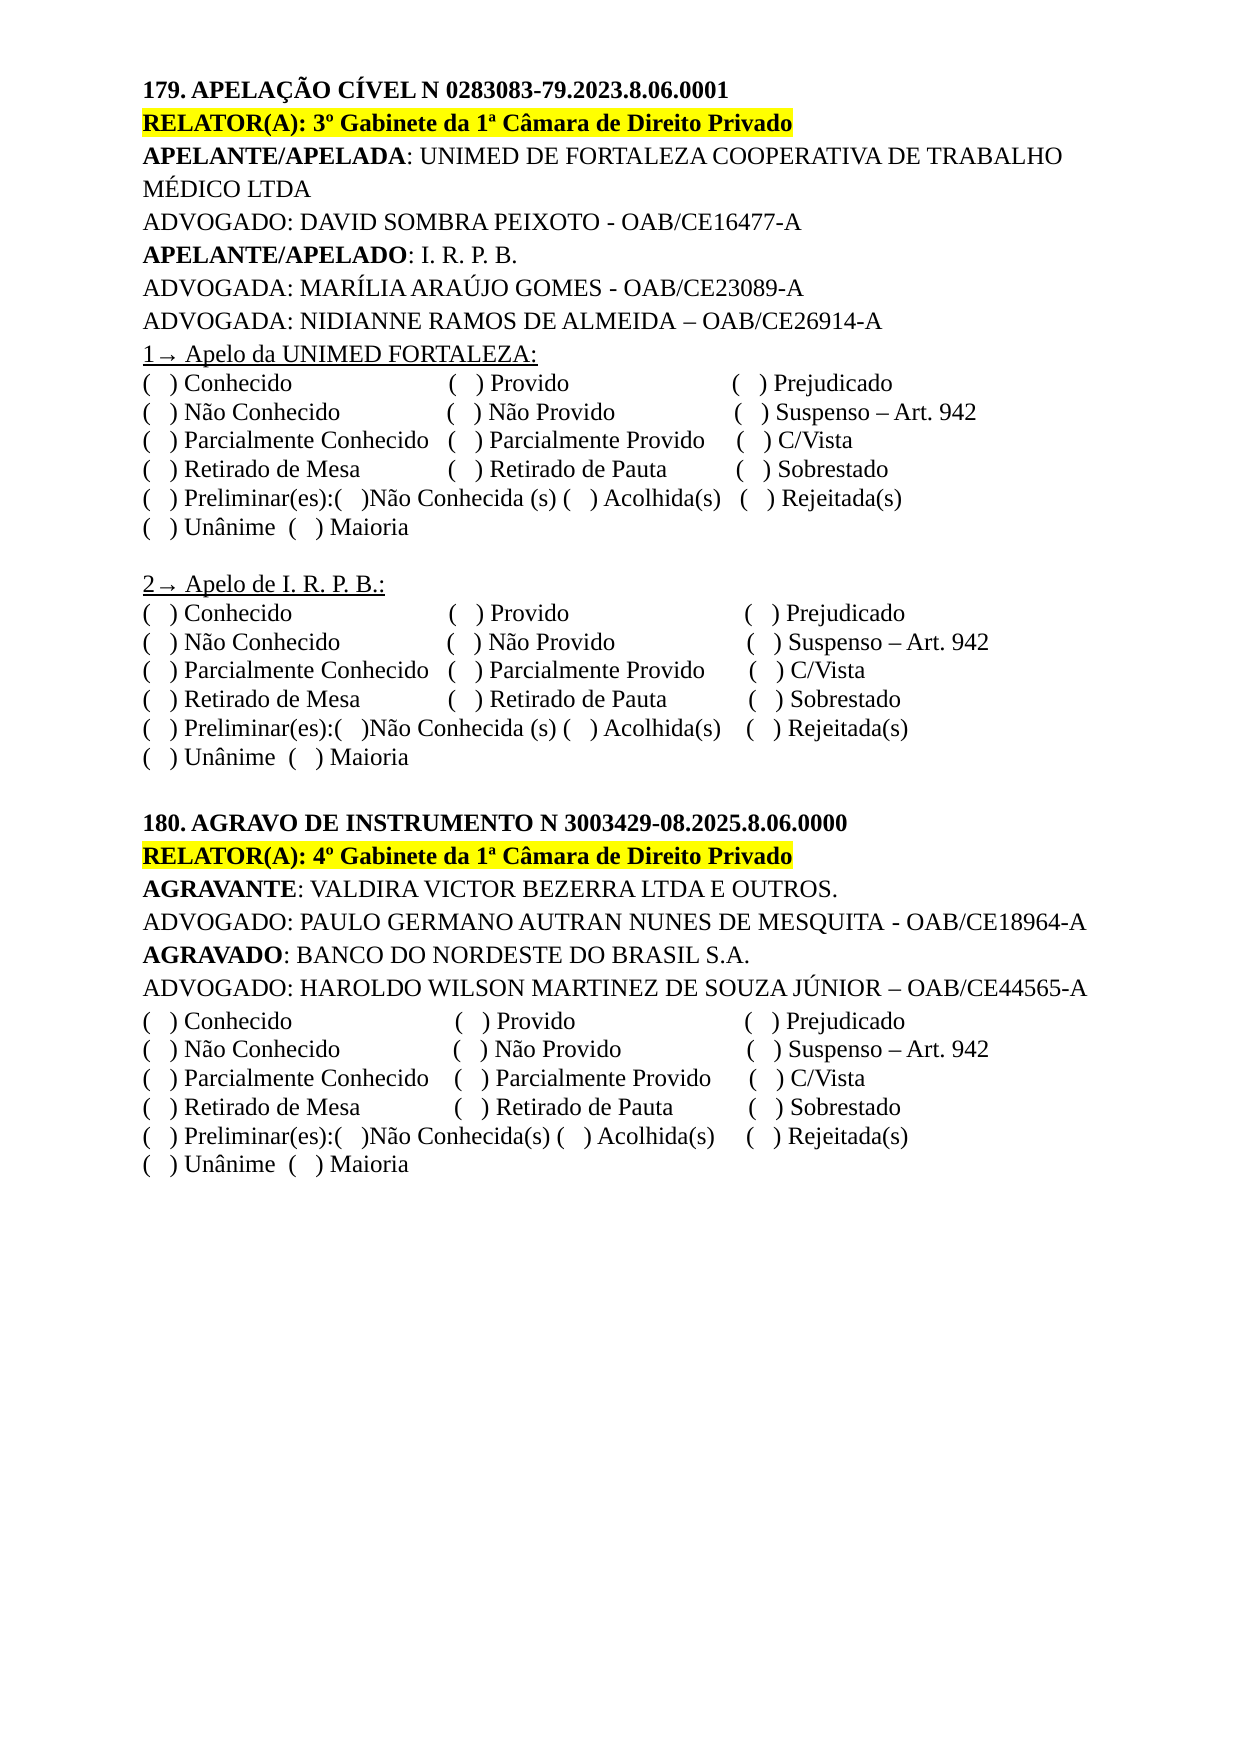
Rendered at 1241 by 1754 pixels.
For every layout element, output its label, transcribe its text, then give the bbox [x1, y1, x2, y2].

text ( ) Unânime ( ) Maioria [142, 512, 1158, 540]
text ( ) Conhecido ( ) Provido ( ) Prejudicado [142, 1006, 1141, 1034]
text 1→ Apelo da UNIMED FORTALEZA: [142, 339, 1141, 368]
text ( ) Unânime ( ) Maioria [142, 1149, 1141, 1244]
text ( ) Retirado de Mesa ( ) Retirado de Pauta ( ) Sobrestado [142, 1092, 1158, 1121]
text ( ) Parcialmente Conhecido ( ) Parcialmente Provido ( ) C/Vista [142, 655, 1158, 684]
text ( ) Preliminar(es):( )Não Conhecida (s) ( ) Acolhida(s) ( ) Rejeitada(s) [142, 713, 1158, 742]
text 2→ Apelo de I. R. P. B.: [142, 569, 1141, 598]
text ( ) Preliminar(es):( )Não Conhecida (s) ( ) Acolhida(s) ( ) Rejeitada(s) [142, 483, 1158, 512]
text ( ) Não Conhecido ( ) Não Provido ( ) Suspenso – Art. 942 [142, 1034, 1158, 1063]
text ( ) Retirado de Mesa ( ) Retirado de Pauta ( ) Sobrestado [142, 454, 1158, 483]
text ( ) Não Conhecido ( ) Não Provido ( ) Suspenso – Art. 942 [142, 397, 1158, 425]
text ( ) Parcialmente Conhecido ( ) Parcialmente Provido ( ) C/Vista [142, 425, 1158, 454]
text ( ) Parcialmente Conhecido ( ) Parcialmente Provido ( ) C/Vista [142, 1063, 1158, 1092]
text ( ) Retirado de Mesa ( ) Retirado de Pauta ( ) Sobrestado [142, 684, 1158, 713]
text ( ) Conhecido ( ) Provido ( ) Prejudicado [142, 368, 1141, 397]
text ( ) Não Conhecido ( ) Não Provido ( ) Suspenso – Art. 942 [142, 627, 1158, 655]
text ( ) Unânime ( ) Maioria 180. AGRAVO DE INSTRUMENTO N 3003429-08.2025.8.06.0000 RELATOR(A): 4º Gabinete da 1ª Câmara de Direito Privado AGRAVANTE: VALDIRA VICTOR BEZERRA LTDA E OUTROS. ADVOGADO: PAULO GERMANO AUTRAN NUNES DE MESQUITA - OAB/CE18964-A AGRAVADO: BANCO DO NORDESTE DO BRASIL S.A. ADVOGADO: HAROLDO WILSON MARTINEZ DE SOUZA JÚNIOR – OAB/CE44565-A [142, 742, 1141, 1002]
text 179. APELAÇÃO CÍVEL N 0283083-79.2023.8.06.0001 RELATOR(A): 3º Gabinete da 1ª Câmara de Direito Privado APELANTE/APELADA: UNIMED DE FORTALEZA COOPERATIVA DE TRABALHO MÉDICO LTDA ADVOGADO: DAVID SOMBRA PEIXOTO - OAB/CE16477-A APELANTE/APELADO: I. R. P. B. ADVOGADA: MARÍLIA ARAÚJO GOMES - OAB/CE23089-A ADVOGADA: NIDIANNE RAMOS DE ALMEIDA – OAB/CE26914-A [142, 75, 1141, 335]
text ( ) Preliminar(es):( )Não Conhecida(s) ( ) Acolhida(s) ( ) Rejeitada(s) [142, 1121, 1158, 1149]
text ( ) Conhecido ( ) Provido ( ) Prejudicado [142, 598, 1141, 627]
